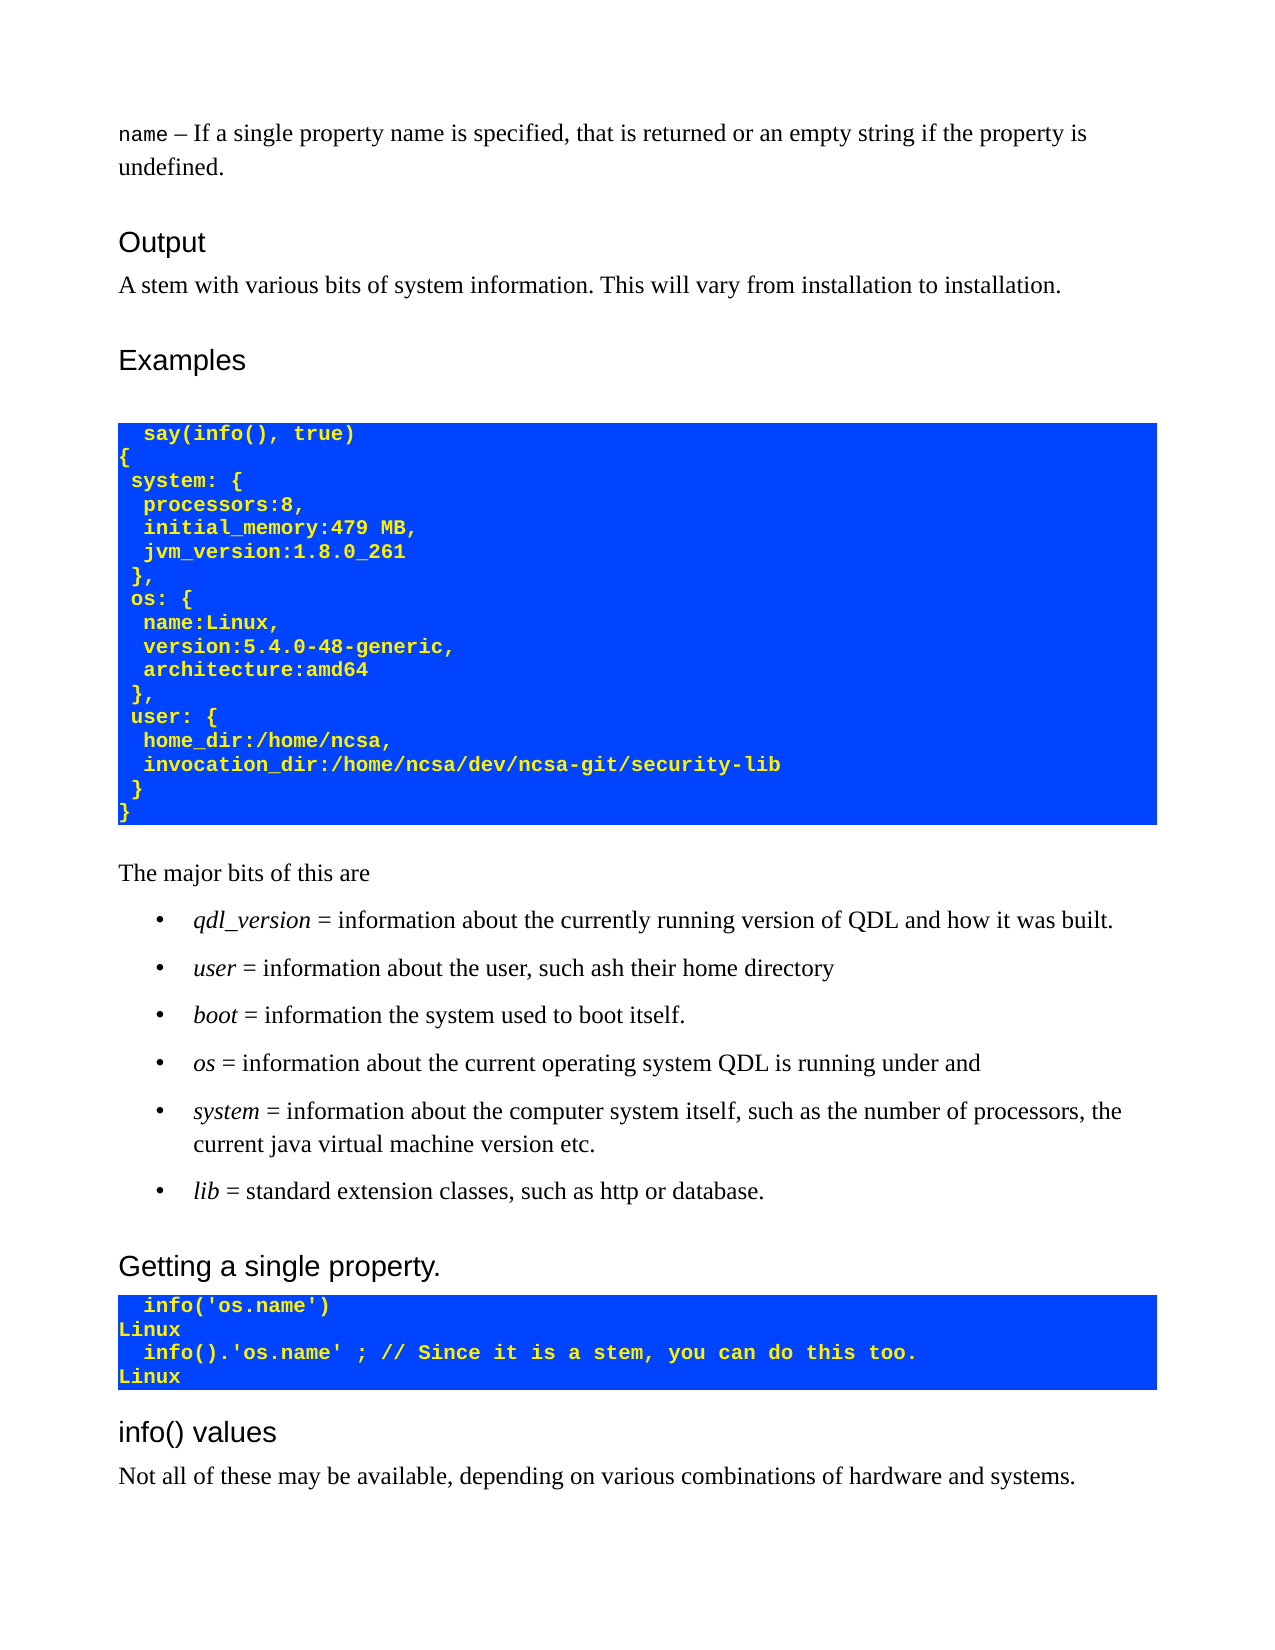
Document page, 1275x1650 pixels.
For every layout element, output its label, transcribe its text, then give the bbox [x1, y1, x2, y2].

text name – If a single property name is specified, that is returned or an empty string if the property is undefined. [118, 118, 1157, 181]
subtitle Output [118, 224, 1157, 258]
list boot = information the system used to boot itself. [156, 1001, 1157, 1029]
subtitle Examples [118, 343, 1157, 410]
text Linux [118, 1319, 1157, 1342]
text user: { [118, 707, 1157, 730]
text Not all of these may be available, depending on various combinations of hardware and systems. [118, 1461, 1157, 1489]
text os: { [118, 588, 1157, 612]
text }, [118, 565, 1157, 588]
text invocation_dir:/home/ncsa/dev/ncsa-git/security-lib [118, 754, 1157, 777]
text architecture:amd64 [118, 659, 1157, 683]
text The major bits of this are [118, 825, 1157, 887]
text name:Linux, [118, 612, 1157, 636]
text system: { [118, 470, 1157, 494]
text home_dir:/home/ncsa, [118, 730, 1157, 754]
text info('os.name') [118, 1295, 1157, 1319]
text } [118, 801, 1157, 825]
subtitle Getting a single property. [118, 1249, 1157, 1283]
text initial_memory:479 MB, [118, 517, 1157, 541]
list qdl_version = information about the currently running version of QDL and how it was built. [156, 905, 1157, 934]
text say(info(), true) [118, 423, 1157, 446]
text { [118, 446, 1157, 470]
text } [118, 777, 1157, 801]
list lib = standard extension classes, such as http or database. [156, 1176, 1157, 1205]
text processors:8, [118, 494, 1157, 517]
subtitle info() values [118, 1415, 1157, 1448]
list user = information about the user, such ash their home directory [156, 953, 1157, 982]
list system = information about the computer system itself, such as the number of processors, the current java virtual machine version etc. [156, 1096, 1157, 1158]
text }, [118, 683, 1157, 707]
text jvm_version:1.8.0_261 [118, 541, 1157, 565]
list os = information about the current operating system QDL is running under and [156, 1048, 1157, 1077]
text Linux [118, 1366, 1157, 1390]
text version:5.4.0-48-generic, [118, 636, 1157, 659]
text A stem with various bits of system information. This will vary from installation to installation. [118, 271, 1157, 299]
text info().'os.name' ; // Since it is a stem, you can do this too. [118, 1342, 1157, 1366]
